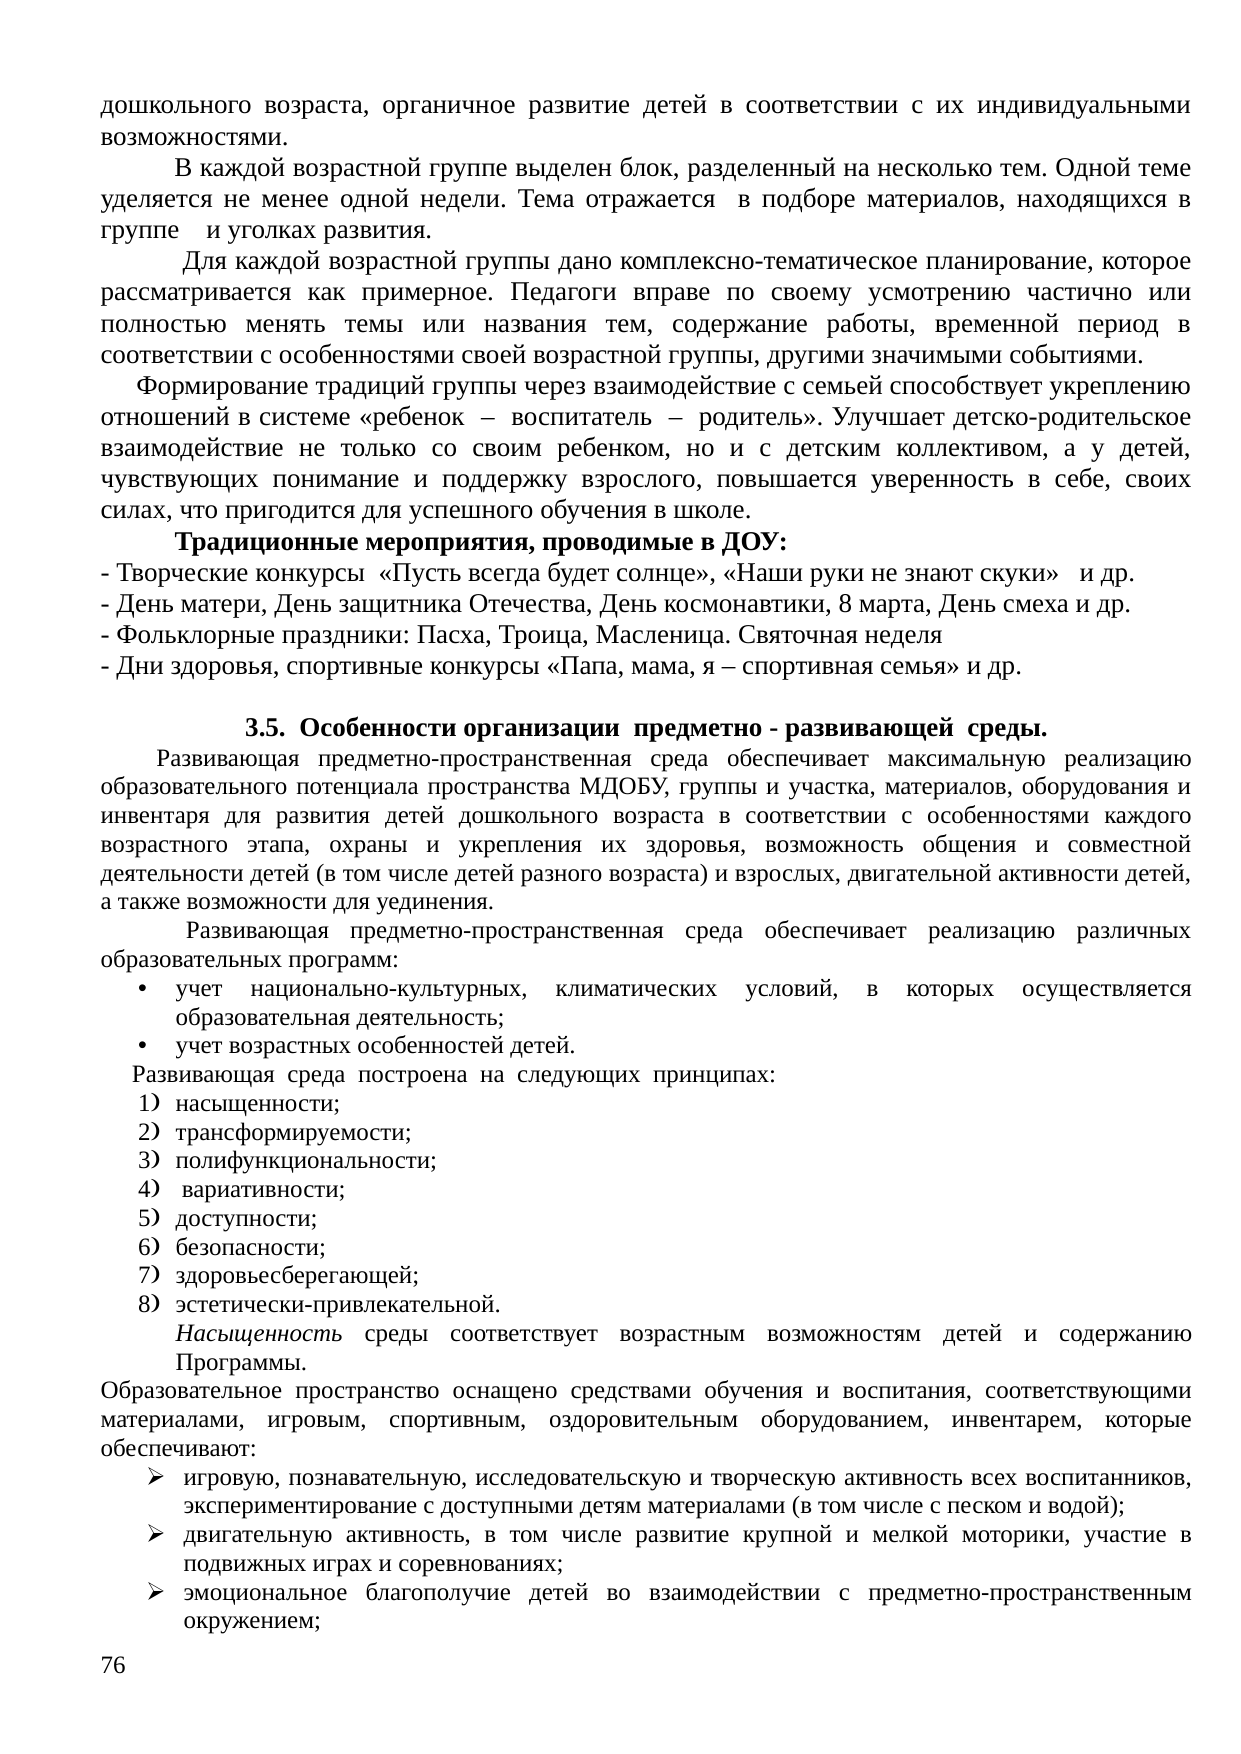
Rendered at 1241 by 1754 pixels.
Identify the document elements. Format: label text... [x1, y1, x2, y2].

list двигательную активность, в том числе развитие крупной и мелкой моторики, участие в подвижных играх и соревнованиях; [146, 1519, 1193, 1577]
text 3.5. Особенности организации предметно - развивающей среды. [100, 712, 1193, 743]
text Традиционные мероприятия, проводимые в ДОУ: [100, 525, 1193, 556]
text Развивающая среда построена на следующих принципах: [100, 1059, 1193, 1088]
list доступности; [138, 1203, 1193, 1232]
text - Фольклорные праздники: Пасха, Троица, Масленица. Святочная неделя [100, 618, 1193, 649]
list игровую, познавательную, исследовательскую и творческую активность всех воспитанников, экспериментирование с доступными детям материалами (в том числе с песком и водой); [146, 1462, 1193, 1519]
text дошкольного возраста, органичное развитие детей в соответствии с их индивидуальными возможностями. [100, 89, 1193, 151]
text Развивающая предметно-пространственная среда обеспечивает максимальную реализацию образовательного потенциала пространства МДОБУ, группы и участка, материалов, оборудования и инвентаря для развития детей дошкольного возраста в соответствии с особенностями каждого возрастного этапа, охраны и укрепления их здоровья, возможность общения и совместной деятельности детей (в том числе детей разного возраста) и взрослых, двигательной активности детей, а также возможности для уединения. [100, 743, 1193, 915]
text Для каждой возрастной группы дано комплексно-тематическое планирование, которое рассматривается как примерное. Педагоги вправе по своему усмотрению частично или полностью менять темы или названия тем, содержание работы, временной период в соответствии с особенностями своей возрастной группы, другими значимыми событиями. [100, 244, 1193, 369]
list здоровьесберегающей; [138, 1260, 1193, 1289]
list эстетически-привлекательной. [138, 1289, 1193, 1318]
list эмоциональное благополучие детей во взаимодействии с предметно-пространственным окружением; [146, 1577, 1193, 1634]
list безопасности; [138, 1232, 1193, 1260]
list учет национально-культурных, климатических условий, в которых осуществляется образовательная деятельность; [138, 973, 1193, 1030]
text Образовательное пространство оснащено средствами обучения и воспитания, соответствующими материалами, игровым, спортивным, оздоровительным оборудованием, инвентарем, которые обеспечивают: [100, 1375, 1193, 1462]
list вариативности; [138, 1174, 1193, 1203]
list насыщенности; [138, 1088, 1193, 1117]
list трансформируемости; [138, 1117, 1193, 1145]
text В каждой возрастной группе выделен блок, разделенный на несколько тем. Одной теме уделяется не менее одной недели. Тема отражается в подборе материалов, находящихся в группе и уголках развития. [100, 151, 1193, 244]
text - Творческие конкурсы «Пусть всегда будет солнце», «Наши руки не знают скуки» и др. [100, 556, 1193, 587]
list полифункциональности; [138, 1145, 1193, 1174]
text Формирование традиций группы через взаимодействие с семьей способствует укреплению отношений в системе «ребенок – воспитатель – родитель». Улучшает детско-родительское взаимодействие не только со своим ребенком, но и с детским коллективом, а у детей, чувствующих понимание и поддержку взрослого, повышается уверенность в себе, своих силах, что пригодится для успешного обучения в школе. [100, 369, 1193, 525]
text Развивающая предметно-пространственная среда обеспечивает реализацию различных образовательных программ: [100, 915, 1193, 973]
text - День матери, День защитника Отечества, День космонавтики, 8 марта, День смеха и др. [100, 587, 1193, 618]
text - Дни здоровья, спортивные конкурсы «Папа, мама, я – спортивная семья» и др. [100, 649, 1193, 680]
text Насыщенность среды соответствует возрастным возможностям детей и содержанию Программы. [175, 1318, 1193, 1375]
list учет возрастных особенностей детей. [138, 1030, 1193, 1059]
